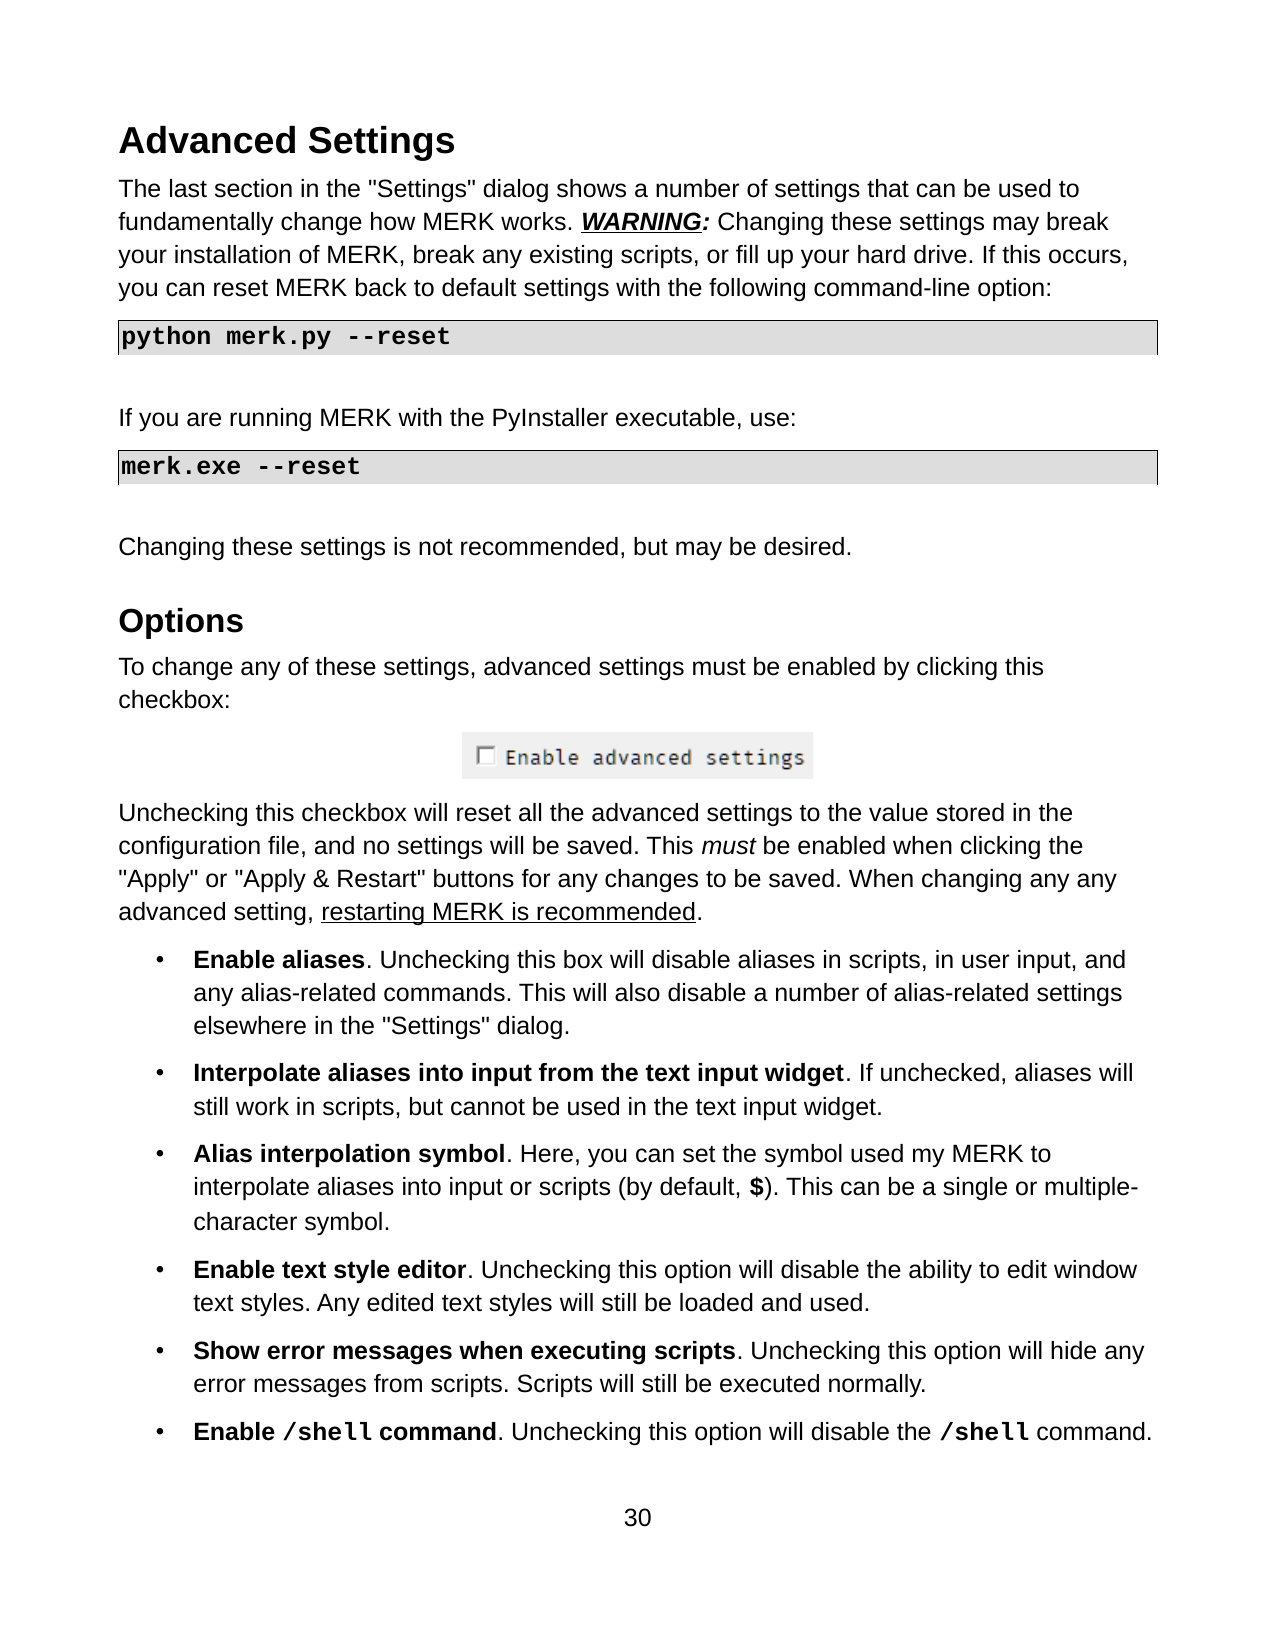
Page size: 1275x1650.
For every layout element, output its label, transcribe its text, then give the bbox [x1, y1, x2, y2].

table_header merk.exe --reset [119, 451, 1157, 484]
list Alias interpolation symbol. Here, you can set the symbol used my MERK to interpolate aliases into input or scripts (by default, $). This can be a single or multiple-character symbol. [156, 1139, 1157, 1236]
text Unchecking this checkbox will reset all the advanced settings to the value stored in the configuration file, and no settings will be saved. This must be enabled when clicking the "Apply" or "Apply & Restart" buttons for any changes to be saved. When changing any any advanced setting, restarting MERK is recommended. [118, 798, 1157, 926]
list Enable aliases. Unchecking this box will disable aliases in scripts, in user input, and any alias-related commands. This will also disable a number of alias-related settings elsewhere in the "Settings" dialog. [156, 944, 1157, 1039]
list Interpolate aliases into input from the text input widget. If unchecked, aliases will still work in scripts, but cannot be used in the text input widget. [156, 1058, 1157, 1120]
subtitle Advanced Settings [118, 118, 1157, 161]
table_header python merk.py --reset [119, 321, 1157, 355]
picture [461, 732, 814, 779]
text The last section in the "Settings" dialog shows a number of settings that can be used to fundamentally change how MERK works. WARNING: Changing these settings may break your installation of MERK, break any existing scripts, or fill up your hard drive. If this occurs, you can reset MERK back to default settings with the following command-line option: [118, 174, 1157, 302]
list Enable /shell command. Unchecking this option will disable the /shell command. [156, 1416, 1157, 1447]
text To change any of these settings, advanced settings must be enabled by clicking this checkbox: [118, 652, 1157, 713]
list Enable text style editor. Unchecking this option will disable the ability to edit window text styles. Any edited text styles will still be loaded and used. [156, 1255, 1157, 1317]
list Show error messages when executing scripts. Unchecking this option will hide any error messages from scripts. Scripts will still be executed normally. [156, 1336, 1157, 1398]
text Changing these settings is not recommended, but may be desired. [118, 532, 1157, 561]
text If you are running MERK with the PyInstaller executable, use: [118, 402, 1157, 431]
subtitle Options [118, 601, 1157, 639]
